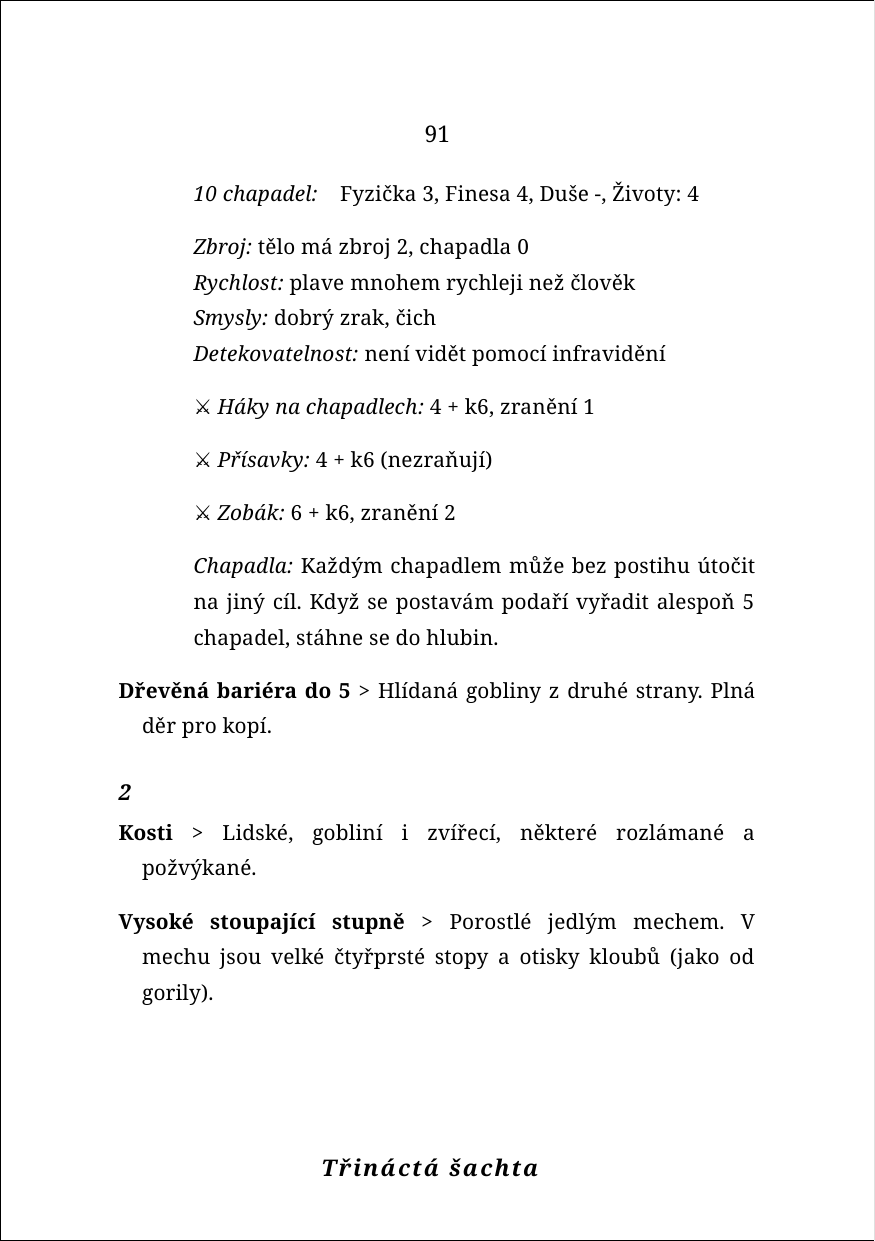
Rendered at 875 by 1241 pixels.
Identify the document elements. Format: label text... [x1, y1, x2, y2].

list ⚔ Přísavky: 4 + k6 (nezraňují) [156, 445, 756, 474]
list Chapadla: Každým chapadlem může bez postihu útočit na jiný cíl. Když se postavám podaří vyřadit alespoň 5 chapadel, stáhne se do hlubin. [156, 552, 756, 651]
list Rychlost: plave mnohem rychleji než člověk [156, 268, 756, 296]
list ⚔ Zobák: 6 + k6, zranění 2 [156, 498, 756, 527]
text Dřevěná bariéra do 5 > Hlídaná gobliny z druhé strany. Plná děr pro kopí. [118, 676, 756, 740]
text Vysoké stoupající stupně > Porostlé jedlým mechem. V mechu jsou velké čtyřprsté stopy a otisky kloubů (jako od gorily). [118, 907, 756, 1006]
list Smysly: dobrý zrak, čich [156, 303, 756, 332]
subtitle 2 [118, 776, 756, 806]
list Zbroj: tělo má zbroj 2, chapadla 0 [156, 232, 756, 261]
list ⚔ Háky na chapadlech: 4 + k6, zranění 1 [156, 392, 756, 420]
text Kosti > Lidské, gobliní i zvířecí, některé rozlámané a požvýkané. [118, 818, 756, 882]
list 10 chapadel: Fyzička 3, Finesa 4, Duše -, Životy: 4 [156, 179, 756, 207]
list Detekovatelnost: není vidět pomocí infravidění [156, 339, 756, 367]
